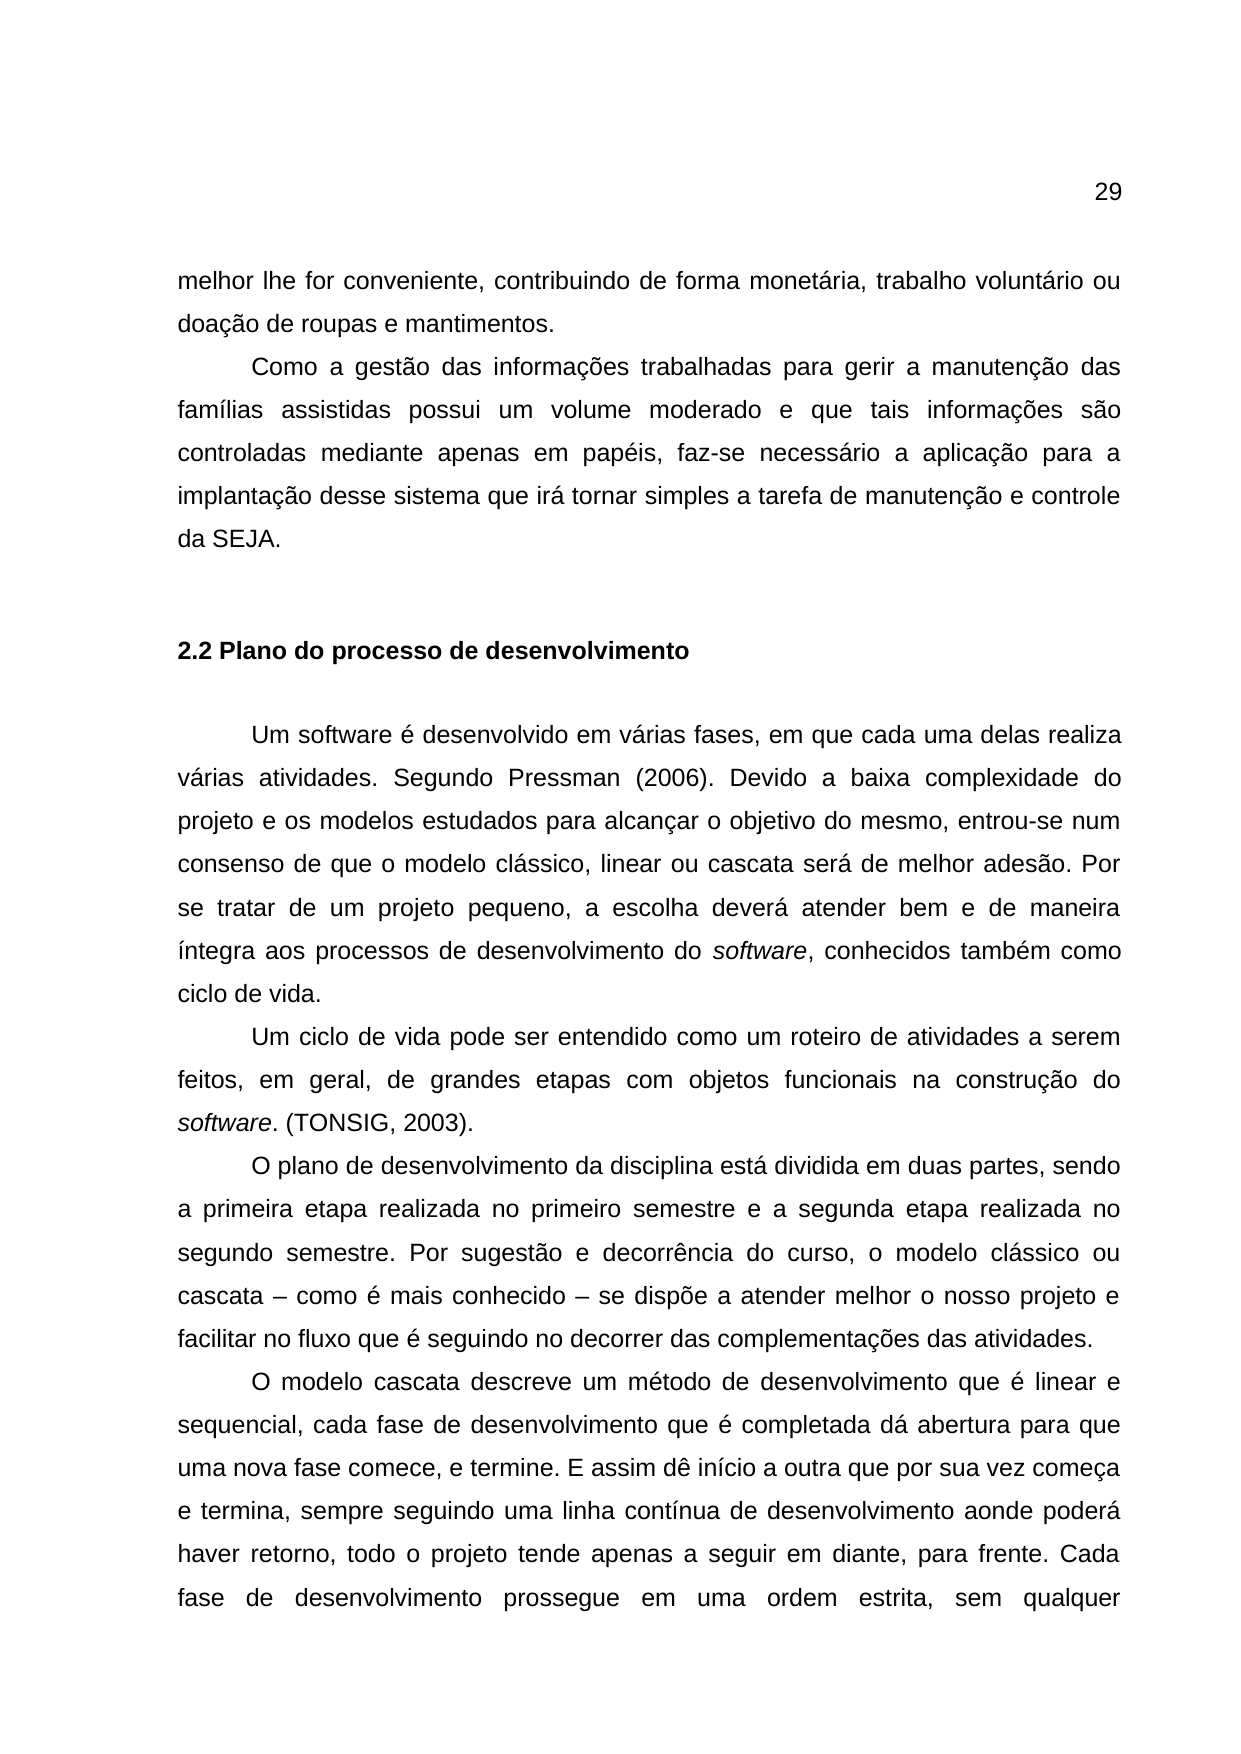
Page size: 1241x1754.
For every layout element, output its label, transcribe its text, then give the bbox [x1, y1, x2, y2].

text Um software é desenvolvido em várias fases, em que cada uma delas realiza várias atividades. Segundo Pressman (2006). Devido a baixa complexidade do projeto e os modelos estudados para alcançar o objetivo do mesmo, entrou-se num consenso de que o modelo clássico, linear ou cascata será de melhor adesão. Por se tratar de um projeto pequeno, a escolha deverá atender bem e de maneira íntegra aos processos de desenvolvimento do software, conhecidos também como ciclo de vida. [177, 720, 1122, 1008]
text Como a gestão das informações trabalhadas para gerir a manutenção das famílias assistidas possui um volume moderado e que tais informações são controladas mediante apenas em papéis, faz-se necessário a aplicação para a implantação desse sistema que irá tornar simples a tarefa de manutenção e controle da SEJA. [177, 352, 1122, 553]
text O modelo cascata descreve um método de desenvolvimento que é linear e sequencial, cada fase de desenvolvimento que é completada dá abertura para que uma nova fase comece, e termine. E assim dê início a outra que por sua vez começa e termina, sempre seguindo uma linha contínua de desenvolvimento aonde poderá haver retorno, todo o projeto tende apenas a seguir em diante, para frente. Cada fase de desenvolvimento prossegue em uma ordem estrita, sem qualquer [177, 1367, 1122, 1611]
text Um ciclo de vida pode ser entendido como um roteiro de atividades a serem feitos, em geral, de grandes etapas com objetos funcionais na construção do software. (TONSIG, 2003). [177, 1022, 1122, 1137]
text O plano de desenvolvimento da disciplina está dividida em duas partes, sendo a primeira etapa realizada no primeiro semestre e a segunda etapa realizada no segundo semestre. Por sugestão e decorrência do curso, o modelo clássico ou cascata – como é mais conhecido – se dispõe a atender melhor o nosso projeto e facilitar no fluxo que é seguindo no decorrer das complementações das atividades. [177, 1151, 1122, 1353]
text melhor lhe for conveniente, contribuindo de forma monetária, trabalho voluntário ou doação de roupas e mantimentos. [177, 266, 1122, 338]
subtitle 2.2 Plano do processo de desenvolvimento [177, 636, 1122, 664]
